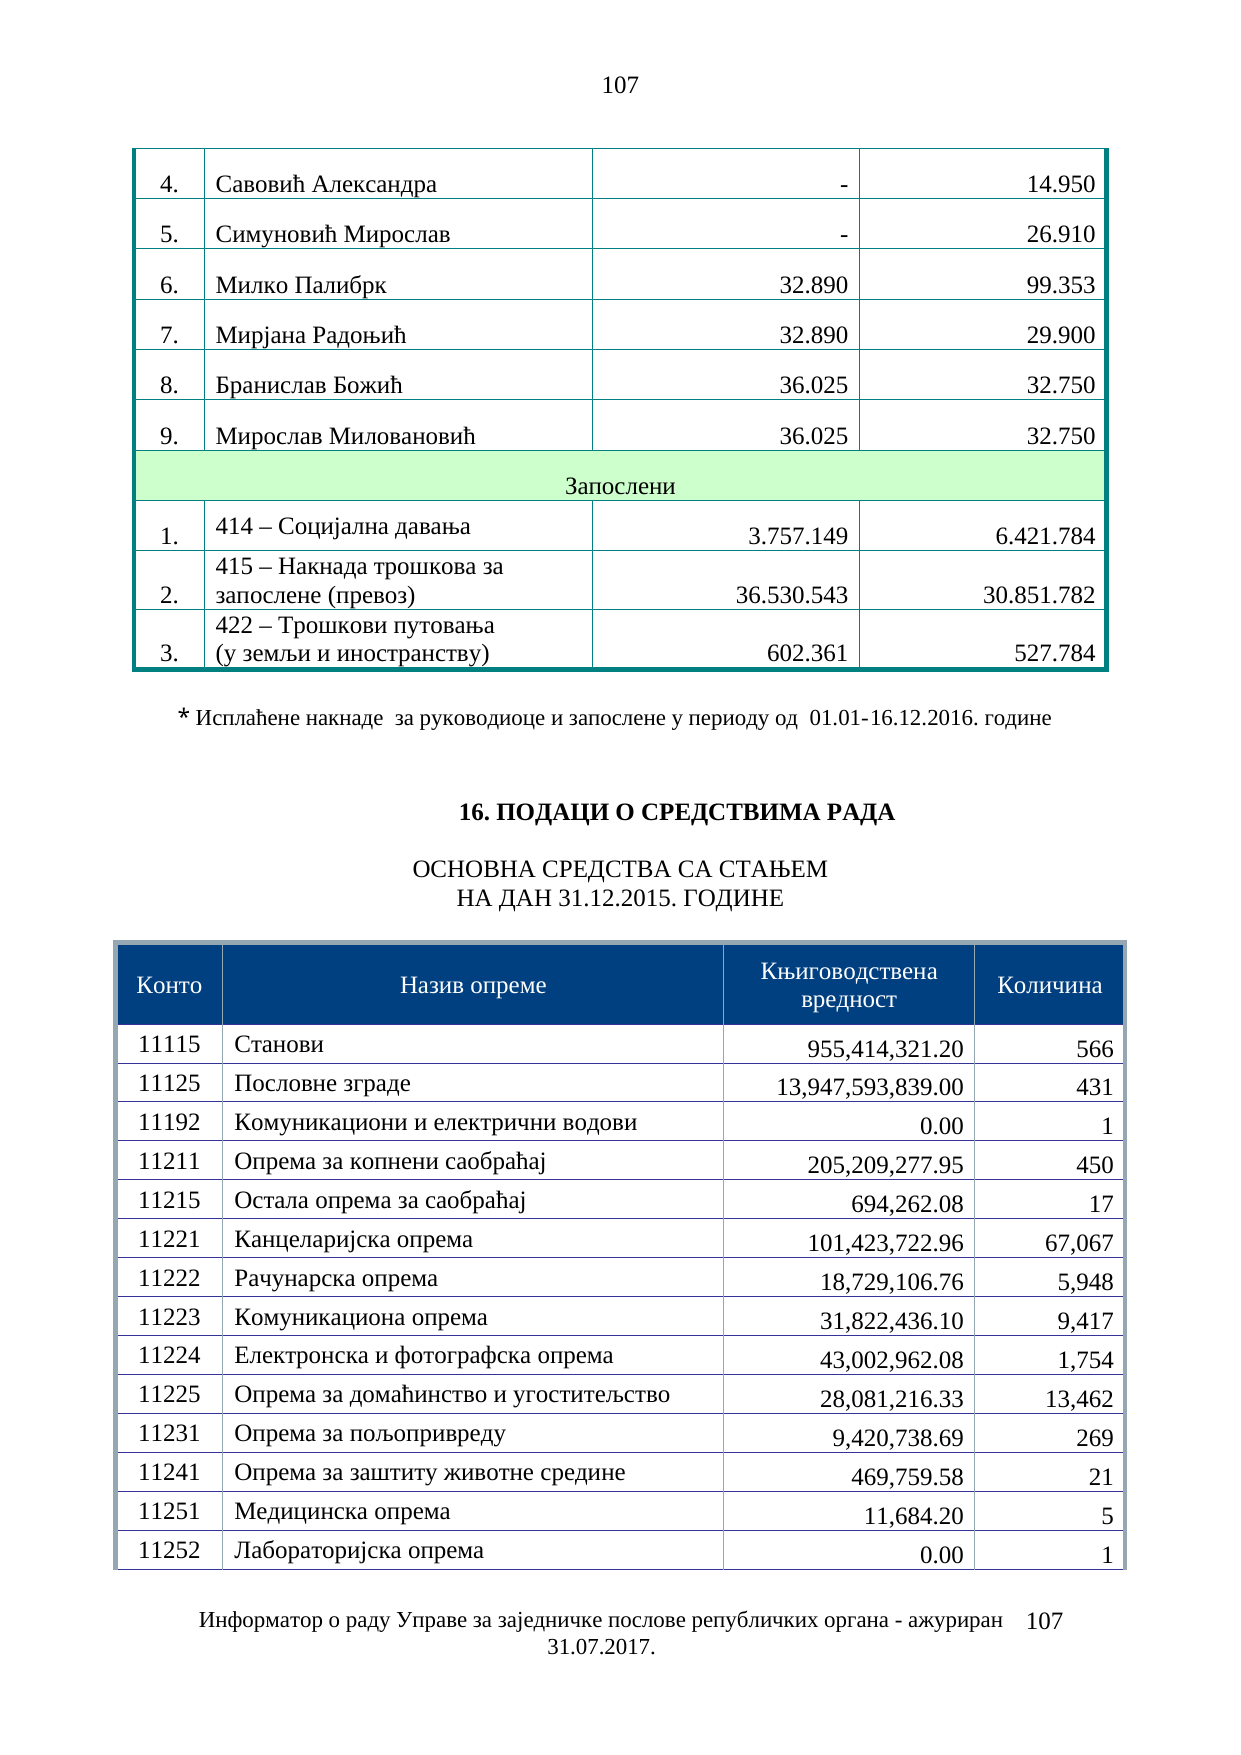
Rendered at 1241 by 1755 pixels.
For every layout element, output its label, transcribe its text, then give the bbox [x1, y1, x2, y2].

table_cell 32.890 [593, 300, 859, 349]
table_header Количина [975, 945, 1123, 1024]
table_cell 3.757.149 [593, 501, 859, 550]
table_cell 18,729,106.76 [724, 1258, 974, 1296]
table_cell 955,414,321.20 [724, 1025, 974, 1063]
table_cell 5. [136, 199, 204, 248]
table_cell 14.950 [860, 149, 1104, 198]
table_cell 269 [975, 1414, 1123, 1452]
table_cell 21 [975, 1453, 1123, 1491]
table_cell 30.851.782 [860, 551, 1104, 609]
table_cell 527.784 [860, 610, 1104, 667]
table_cell - [593, 199, 859, 248]
table_cell 36.530.543 [593, 551, 859, 609]
table_cell 5,948 [975, 1258, 1123, 1296]
table_cell 2. [136, 551, 204, 609]
table_cell 11192 [118, 1102, 222, 1140]
table_cell 13,947,593,839.00 [724, 1064, 974, 1101]
table_cell 5 [975, 1492, 1123, 1530]
table_cell 414 – Социјална давања [205, 501, 592, 550]
table_cell 469,759.58 [724, 1453, 974, 1491]
table_cell 11251 [118, 1492, 222, 1530]
table_cell Канцеларијска опрема [223, 1219, 723, 1257]
table_cell 11241 [118, 1453, 222, 1491]
table_cell 67,067 [975, 1219, 1123, 1257]
table_cell Опрема за копнени саобраћај [223, 1141, 723, 1179]
table_cell Остала опрема за саобраћај [223, 1180, 723, 1218]
table_cell 99.353 [860, 249, 1104, 299]
table_cell 11215 [118, 1180, 222, 1218]
table_cell Лабораторијска опрема [223, 1531, 723, 1569]
table_cell Пословне зграде [223, 1064, 723, 1101]
table_cell Опрема за заштиту животне средине [223, 1453, 723, 1491]
table_cell 11225 [118, 1375, 222, 1413]
table_cell 28,081,216.33 [724, 1375, 974, 1413]
table_cell 36.025 [593, 400, 859, 449]
table_cell 17 [975, 1180, 1123, 1218]
table_cell Бранислав Божић [205, 350, 592, 399]
table_cell 3. [136, 610, 204, 667]
table_cell Симуновић Мирослав [205, 199, 592, 248]
table_cell 36.025 [593, 350, 859, 399]
table_cell 6. [136, 249, 204, 299]
table_cell 9,417 [975, 1297, 1123, 1335]
table_cell 1 [975, 1102, 1123, 1140]
table_cell 9. [136, 400, 204, 449]
table_cell 11221 [118, 1219, 222, 1257]
table_header Конто [118, 945, 222, 1024]
table_cell 11125 [118, 1064, 222, 1101]
table_cell 31,822,436.10 [724, 1297, 974, 1335]
table_cell 1. [136, 501, 204, 550]
table_cell Станови [223, 1025, 723, 1063]
text * Исплаћене накнаде за руководиоце и запослене у периоду од 01.01-16.12.2016. године [177, 701, 1063, 732]
table_cell Комуникациони и електрични водови [223, 1102, 723, 1140]
table_header Књиговодствена вредност [724, 945, 974, 1024]
table_cell 415 – Накнада трошкова за запослене (превоз) [205, 551, 592, 609]
table_cell Мирослав Миловановић [205, 400, 592, 449]
table_header Назив опреме [223, 945, 723, 1024]
table_cell 26.910 [860, 199, 1104, 248]
table_cell 13,462 [975, 1375, 1123, 1413]
table_cell 11,684.20 [724, 1492, 974, 1530]
table_cell Електронска и фотографска опрема [223, 1336, 723, 1374]
table_cell 32.750 [860, 400, 1104, 449]
table_cell 11231 [118, 1414, 222, 1452]
table_cell 11115 [118, 1025, 222, 1063]
text НА ДАН 31.12.2015. ГОДИНЕ [177, 883, 1063, 912]
table_cell 205,209,277.95 [724, 1141, 974, 1179]
table_cell 101,423,722.96 [724, 1219, 974, 1257]
table_cell 7. [136, 300, 204, 349]
table_cell 11222 [118, 1258, 222, 1296]
table_cell Рачунарска опрема [223, 1258, 723, 1296]
table_cell 1 [975, 1531, 1123, 1569]
table_cell 0.00 [724, 1102, 974, 1140]
table_cell Милко Палибрк [205, 249, 592, 299]
table_cell 11252 [118, 1531, 222, 1569]
table_cell 43,002,962.08 [724, 1336, 974, 1374]
text 16. ПОДАЦИ О СРЕДСТВИМА РАДА [177, 797, 1063, 825]
table_cell Опрема за домаћинство и угоститељство [223, 1375, 723, 1413]
table_cell 431 [975, 1064, 1123, 1101]
table_cell 11223 [118, 1297, 222, 1335]
table_cell Медицинска опрема [223, 1492, 723, 1530]
table_cell 694,262.08 [724, 1180, 974, 1218]
table_cell 566 [975, 1025, 1123, 1063]
table_cell 32.890 [593, 249, 859, 299]
table_cell 32.750 [860, 350, 1104, 399]
table_cell 422 – Трошкови путовања (у земљи и иностранству) [205, 610, 592, 667]
table_cell Мирјана Радоњић [205, 300, 592, 349]
table_cell 11224 [118, 1336, 222, 1374]
table_cell Савовић Александра [205, 149, 592, 198]
table_cell 29.900 [860, 300, 1104, 349]
table_cell Запослени [136, 451, 1104, 500]
table_cell 9,420,738.69 [724, 1414, 974, 1452]
table_cell 11211 [118, 1141, 222, 1179]
table_cell Комуникациона опрема [223, 1297, 723, 1335]
table_cell 6.421.784 [860, 501, 1104, 550]
table_cell 8. [136, 350, 204, 399]
table_cell 450 [975, 1141, 1123, 1179]
text ОСНОВНА СРЕДСТВА СА СТАЊЕМ [177, 854, 1063, 883]
table_cell - [593, 149, 859, 198]
table_cell Опрема за пољопривреду [223, 1414, 723, 1452]
table_cell 602.361 [593, 610, 859, 667]
table_cell 0.00 [724, 1531, 974, 1569]
table_cell 1,754 [975, 1336, 1123, 1374]
table_cell 4. [136, 149, 204, 198]
